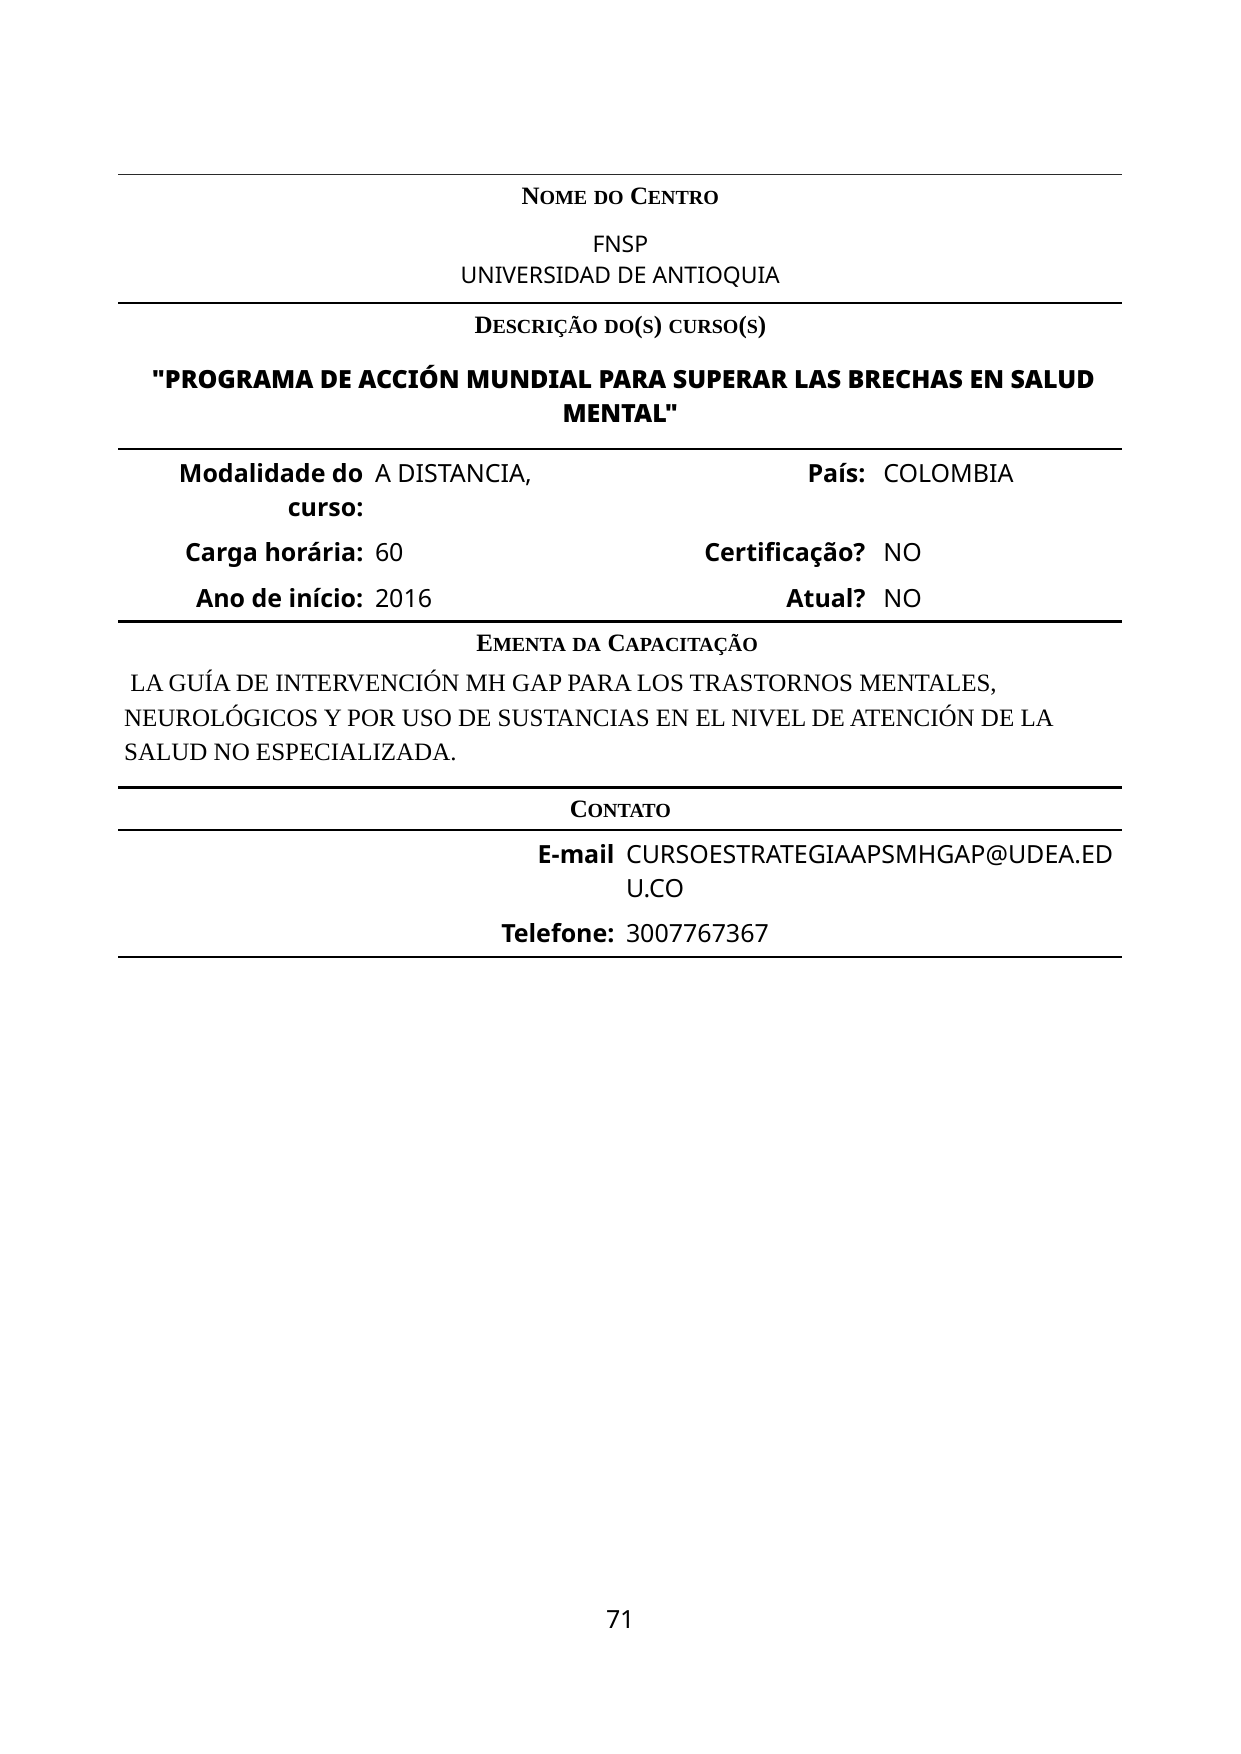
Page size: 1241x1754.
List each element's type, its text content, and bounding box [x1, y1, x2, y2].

table_cell Carga horária: [118, 529, 369, 575]
table_cell 2016 [369, 575, 620, 620]
table_cell COLOMBIA [871, 450, 1122, 529]
table_cell "PROGRAMA DE ACCIÓN MUNDIAL PARA SUPERAR LAS BRECHAS EN SALUD MENTAL" [118, 344, 1122, 448]
table_cell Contato [118, 789, 1122, 829]
table_cell País: [620, 450, 871, 529]
table_cell FNSP UNIVERSIDAD DE ANTIOQUIA [118, 216, 1122, 302]
table_header Nome do Centro [118, 176, 1122, 216]
table_cell Certificação? [620, 529, 871, 575]
table_cell Ano de início: [118, 575, 369, 620]
table_cell Telefone: [118, 910, 620, 956]
table_cell 60 [369, 529, 620, 575]
table_cell LA GUÍA DE INTERVENCIÓN MH GAP PARA LOS TRASTORNOS MENTALES, NEUROLÓGICOS Y POR USO DE SUSTANCIAS EN EL NIVEL DE ATENCIÓN DE LA SALUD NO ESPECIALIZADA. [118, 663, 1122, 786]
table_cell Atual? [620, 575, 871, 620]
table_cell CURSOESTRATEGIAAPSMHGAP@UDEA.EDU.CO [620, 831, 1122, 910]
table_cell E-mail [118, 831, 620, 910]
table_cell NO [871, 529, 1122, 575]
table_cell Descrição do(s) curso(s) [118, 304, 1122, 344]
table_cell 3007767367 [620, 910, 1122, 956]
table_cell Modalidade do curso: [118, 450, 369, 529]
table_cell A DISTANCIA, [369, 450, 620, 529]
table_cell NO [871, 575, 1122, 620]
table_cell Ementa da Capacitação [118, 623, 1122, 663]
